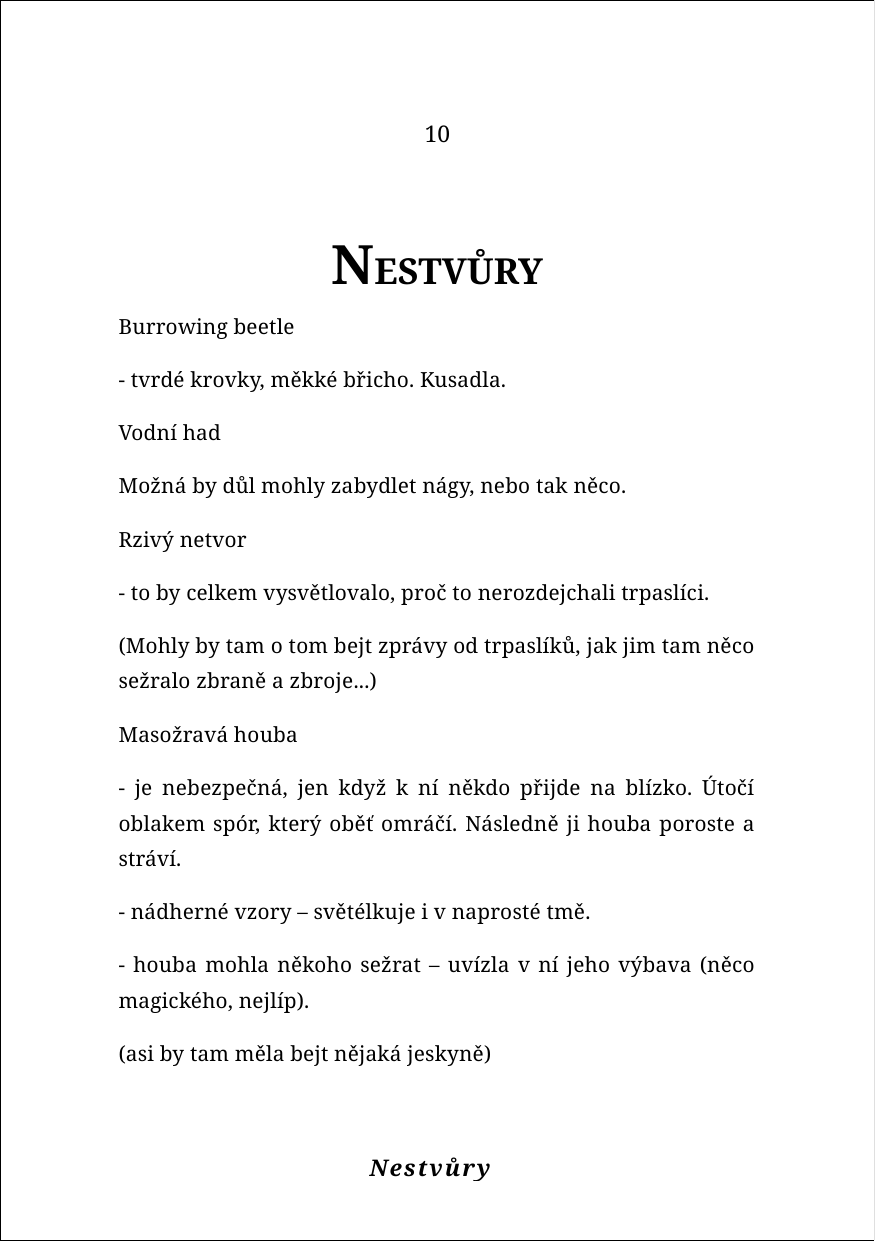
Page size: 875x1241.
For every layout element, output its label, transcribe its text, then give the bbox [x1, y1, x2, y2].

subtitle Nestvůry [118, 226, 756, 300]
text - houba mohla někoho sežrat – uvízla v ní jeho výbava (něco magického, nejlíp). [118, 951, 756, 1014]
text Masožravá houba [118, 720, 756, 748]
text - je nebezpečná, jen když k ní někdo přijde na blízko. Útočí oblakem spór, který oběť omráčí. Následně ji houba poroste a stráví. [118, 773, 756, 873]
text (Mohly by tam o tom bejt zprávy od trpaslíků, jak jim tam něco sežralo zbraně a zbroje...) [118, 631, 756, 695]
text - nádherné vzory – světélkuje i v naprosté tmě. [118, 897, 756, 926]
text - tvrdé krovky, měkké břicho. Kusadla. [118, 365, 756, 393]
text Rzivý netvor [118, 525, 756, 553]
text Vodní had [118, 418, 756, 447]
text Možná by důl mohly zabydlet nágy, nebo tak něco. [118, 471, 756, 500]
text (asi by tam měla bejt nějaká jeskyně) [118, 1039, 756, 1068]
text - to by celkem vysvětlovalo, proč to nerozdejchali trpaslíci. [118, 578, 756, 606]
text Burrowing beetle [118, 312, 756, 340]
